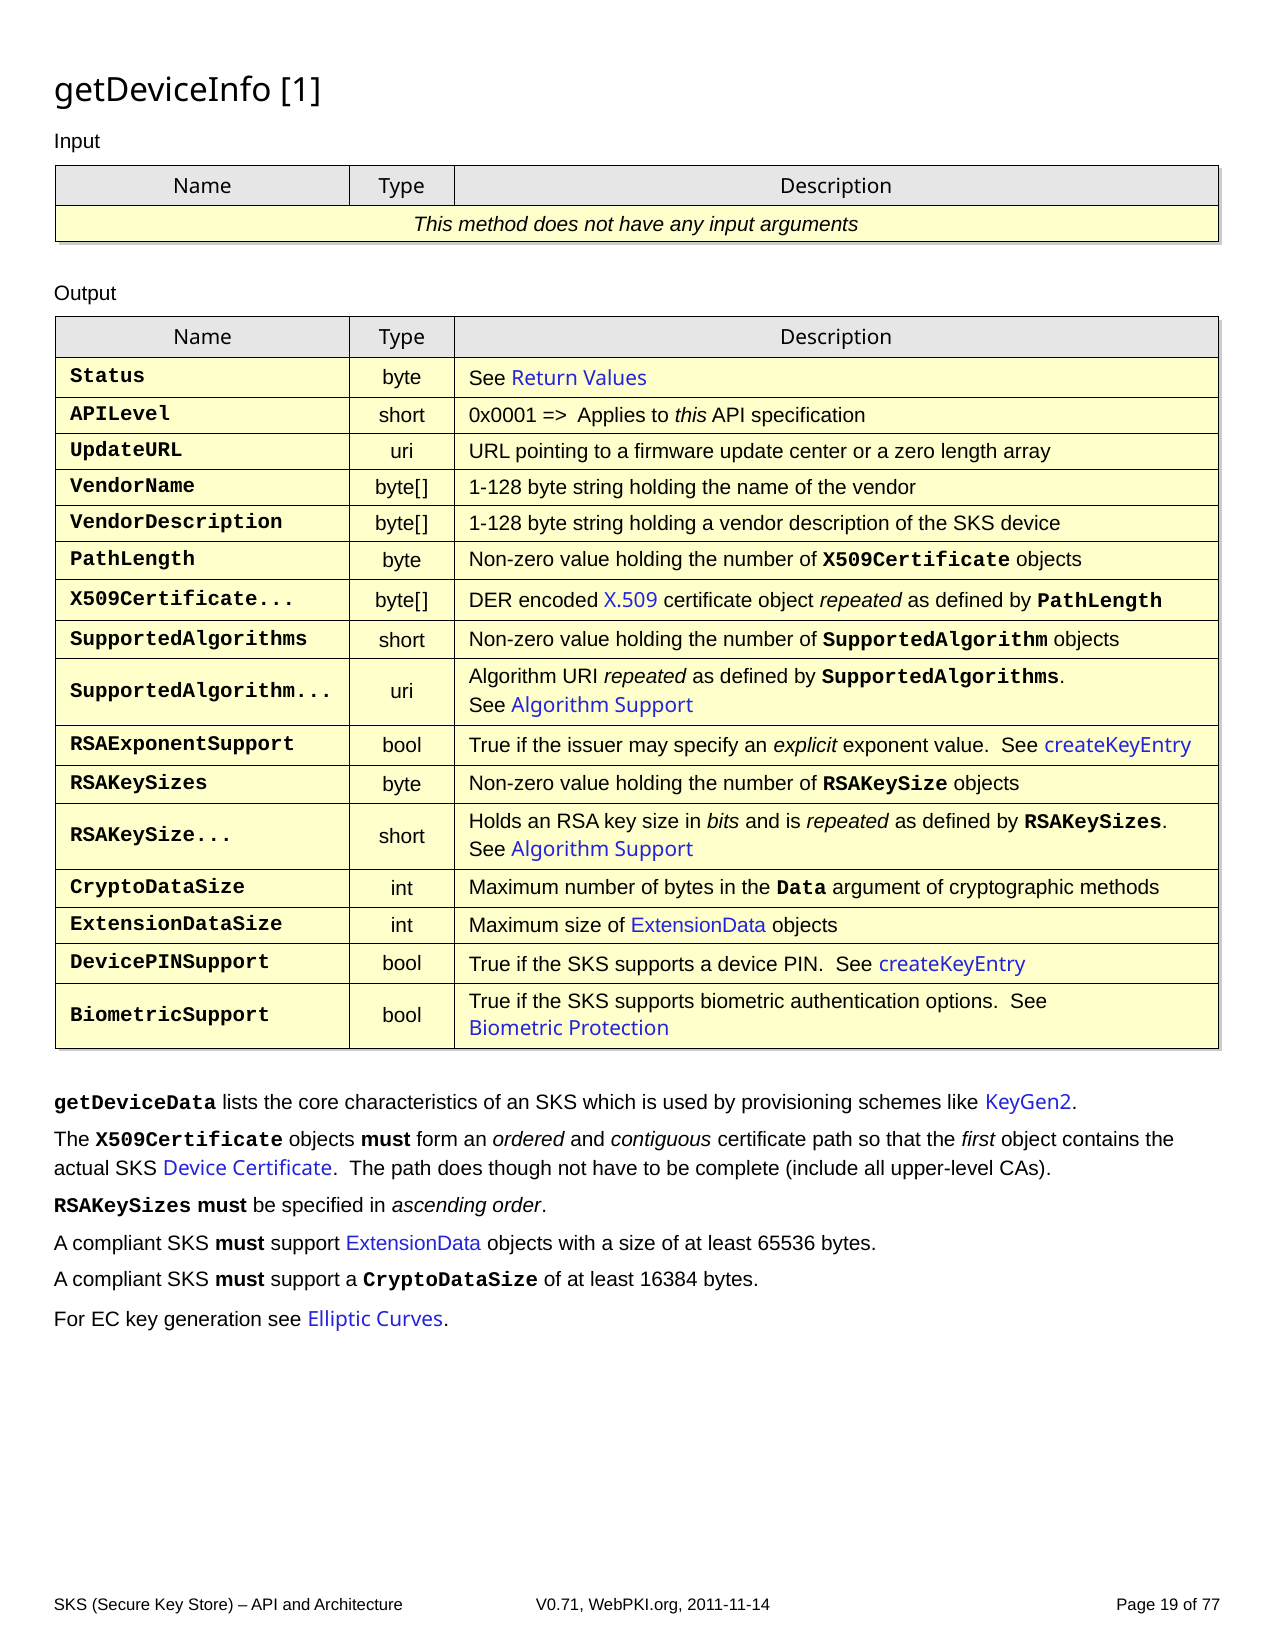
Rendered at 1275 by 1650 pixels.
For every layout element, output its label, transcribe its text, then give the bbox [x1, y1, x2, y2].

text For EC key generation see Elliptic Curves. [54, 1304, 1221, 1333]
text The X509Certificate objects must form an ordered and contiguous certificate path so that the first object contains the actual SKS Device Certificate. The path does though not have to be complete (include all upper-level CAs). [54, 1127, 1221, 1181]
text A compliant SKS must support a CryptoDataSize of at least 16384 bytes. [54, 1267, 1221, 1292]
table_cell ExtensionDataSize [56, 908, 349, 943]
table_cell Maximum number of bytes in the Data argument of cryptographic methods [455, 870, 1218, 907]
table_cell bool [350, 726, 454, 765]
table_cell RSAKeySize... [56, 804, 349, 869]
table_cell 1-128 byte string holding a vendor description of the SKS device [455, 506, 1218, 541]
text RSAKeySizes must be specified in ascending order. [54, 1193, 1221, 1219]
table_cell bool [350, 984, 454, 1047]
table_header Name [56, 317, 349, 357]
table_cell byte [350, 358, 454, 397]
table_cell This method does not have any input arguments [56, 206, 1218, 241]
table_cell bool [350, 944, 454, 983]
table_cell VendorName [56, 470, 349, 505]
table_cell Status [56, 358, 349, 397]
subtitle getDeviceInfo [1] [54, 66, 1221, 111]
table_cell 0x0001 => Applies to this API specification [455, 398, 1218, 433]
table_header Type [350, 166, 454, 205]
table_cell PathLength [56, 542, 349, 579]
table_header Type [350, 317, 454, 357]
table_cell uri [350, 659, 454, 724]
table_cell X509Certificate... [56, 580, 349, 620]
table_cell RSAExponentSupport [56, 726, 349, 765]
table_cell byte [350, 766, 454, 803]
table_cell int [350, 908, 454, 943]
table_cell BiometricSupport [56, 984, 349, 1047]
table_cell uri [350, 434, 454, 469]
table_cell RSAKeySizes [56, 766, 349, 803]
text getDeviceData lists the core characteristics of an SKS which is used by provisioning schemes like KeyGen2. [54, 1087, 1221, 1115]
table_cell URL pointing to a firmware update center or a zero length array [455, 434, 1218, 469]
table_cell short [350, 398, 454, 433]
table_header Description [455, 317, 1218, 357]
table_cell short [350, 804, 454, 869]
table_cell CryptoDataSize [56, 870, 349, 907]
table_cell SupportedAlgorithms [56, 621, 349, 658]
table_cell Non-zero value holding the number of X509Certificate objects [455, 542, 1218, 579]
table_header Description [455, 166, 1218, 205]
table_cell Algorithm URI repeated as defined by SupportedAlgorithms. See Algorithm Support [455, 659, 1218, 724]
table_cell int [350, 870, 454, 907]
table_cell Maximum size of ExtensionData objects [455, 908, 1218, 943]
table_header Name [56, 166, 349, 205]
text Input [54, 129, 1221, 153]
table_cell byte⁮[ ] [350, 506, 454, 541]
table_cell DER encoded X.509 certificate object repeated as defined by PathLength [455, 580, 1218, 620]
text A compliant SKS must support ExtensionData objects with a size of at least 65536 bytes. [54, 1231, 1221, 1255]
text Output [54, 281, 1221, 304]
table_cell APILevel [56, 398, 349, 433]
table_cell DevicePINSupport [56, 944, 349, 983]
table_cell byte⁮[ ] [350, 470, 454, 505]
table_cell Holds an RSA key size in bits and is repeated as defined by RSAKeySizes. See Algorithm Support [455, 804, 1218, 869]
table_cell Non-zero value holding the number of RSAKeySize objects [455, 766, 1218, 803]
table_cell UpdateURL [56, 434, 349, 469]
table_cell short [350, 621, 454, 658]
table_cell Non-zero value holding the number of SupportedAlgorithm objects [455, 621, 1218, 658]
table_cell SupportedAlgorithm... [56, 659, 349, 724]
table_cell 1-128 byte string holding the name of the vendor [455, 470, 1218, 505]
table_cell True if the issuer may specify an explicit exponent value. See createKeyEntry [455, 726, 1218, 765]
table_cell True if the SKS supports a device PIN. See createKeyEntry [455, 944, 1218, 983]
table_cell See Return Values [455, 358, 1218, 397]
table_cell byte [350, 542, 454, 579]
table_cell True if the SKS supports biometric authentication options. See Biometric Protection [455, 984, 1218, 1047]
table_cell VendorDescription [56, 506, 349, 541]
table_cell byte⁮[ ] [350, 580, 454, 620]
